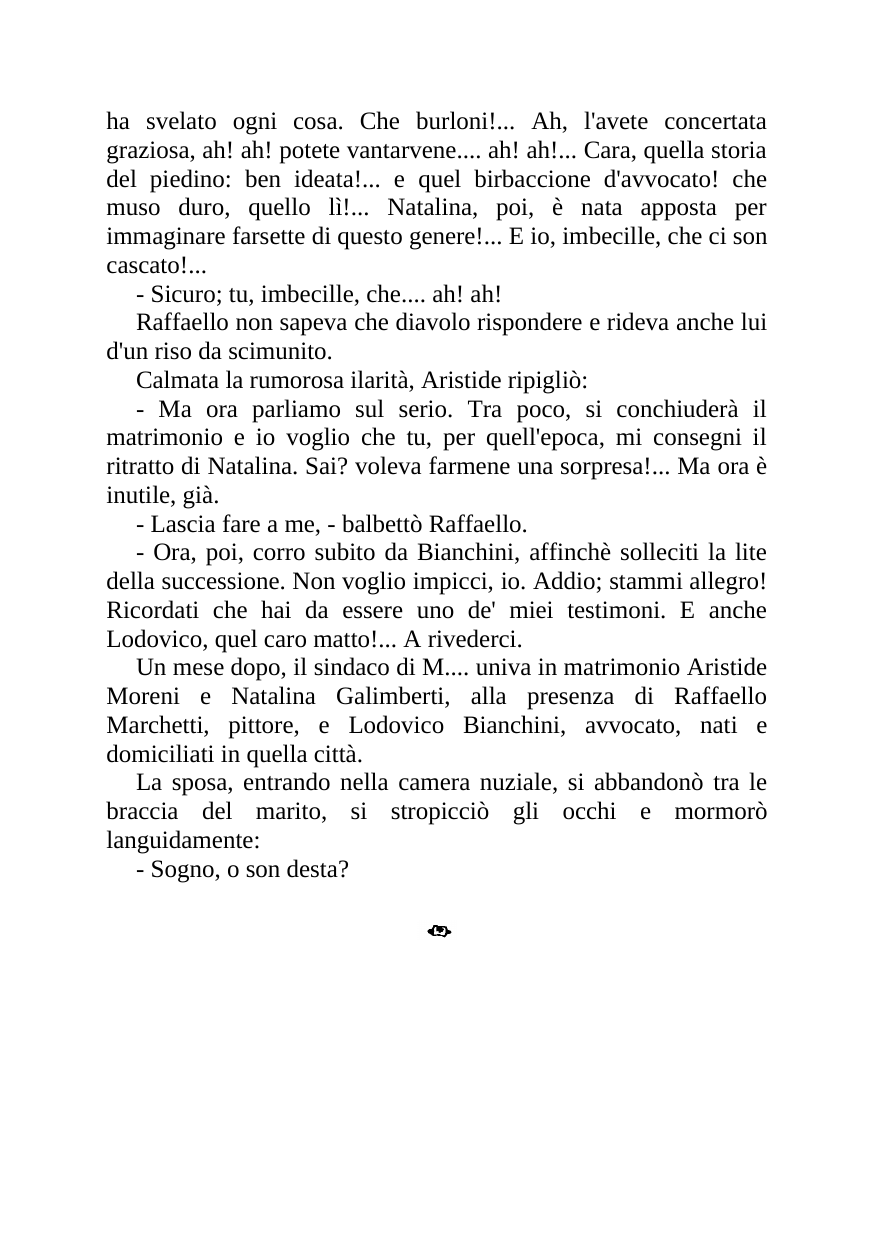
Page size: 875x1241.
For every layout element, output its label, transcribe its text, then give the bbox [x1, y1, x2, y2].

text Calmata la rumorosa ilarità, Aristide ripigliò: [106, 365, 768, 394]
text La sposa, entrando nella camera nuziale, si abbandonò tra le braccia del marito, si stropicciò gli occhi e mormorò languidamente: [106, 767, 768, 854]
text Raffaello non sapeva che diavolo rispondere e rideva anche lui d'un riso da scimunito. [106, 307, 768, 365]
text - Ma ora parliamo sul serio. Tra poco, si conchiuderà il matrimonio e io voglio che tu, per quell'epoca, mi consegni il ritratto di Natalina. Sai? voleva farmene una sorpresa!... Ma ora è inutile, già. [106, 394, 768, 509]
text Un mese dopo, il sindaco di M.... univa in matrimonio Aristide Moreni e Natalina Galimberti, alla presenza di Raffaello Marchetti, pittore, e Lodovico Bianchini, avvocato, nati e domiciliati in quella città. [106, 652, 768, 767]
text - Ora, poi, corro subito da Bianchini, affinchè solleciti la lite della successione. Non voglio impicci, io. Addio; stammi allegro! Ricordati che hai da essere uno de' miei testimoni. E anche Lodovico, quel caro matto!... A rivederci. [106, 537, 768, 652]
text - Sicuro; tu, imbecille, che.... ah! ah! [106, 279, 768, 307]
text - Sogno, o son desta? [106, 854, 768, 882]
text - Lascia fare a me, - balbettò Raffaello. [106, 509, 768, 537]
text ha svelato ogni cosa. Che burloni!... Ah, l'avete concertata graziosa, ah! ah! potete vantarvene.... ah! ah!... Cara, quella storia del piedino: ben ideata!... e quel birbaccione d'avvocato! che muso duro, quello lì!... Natalina, poi, è nata apposta per immaginare farsette di questo genere!... E io, imbecille, che ci son cascato!... [106, 106, 768, 279]
picture [417, 920, 457, 940]
